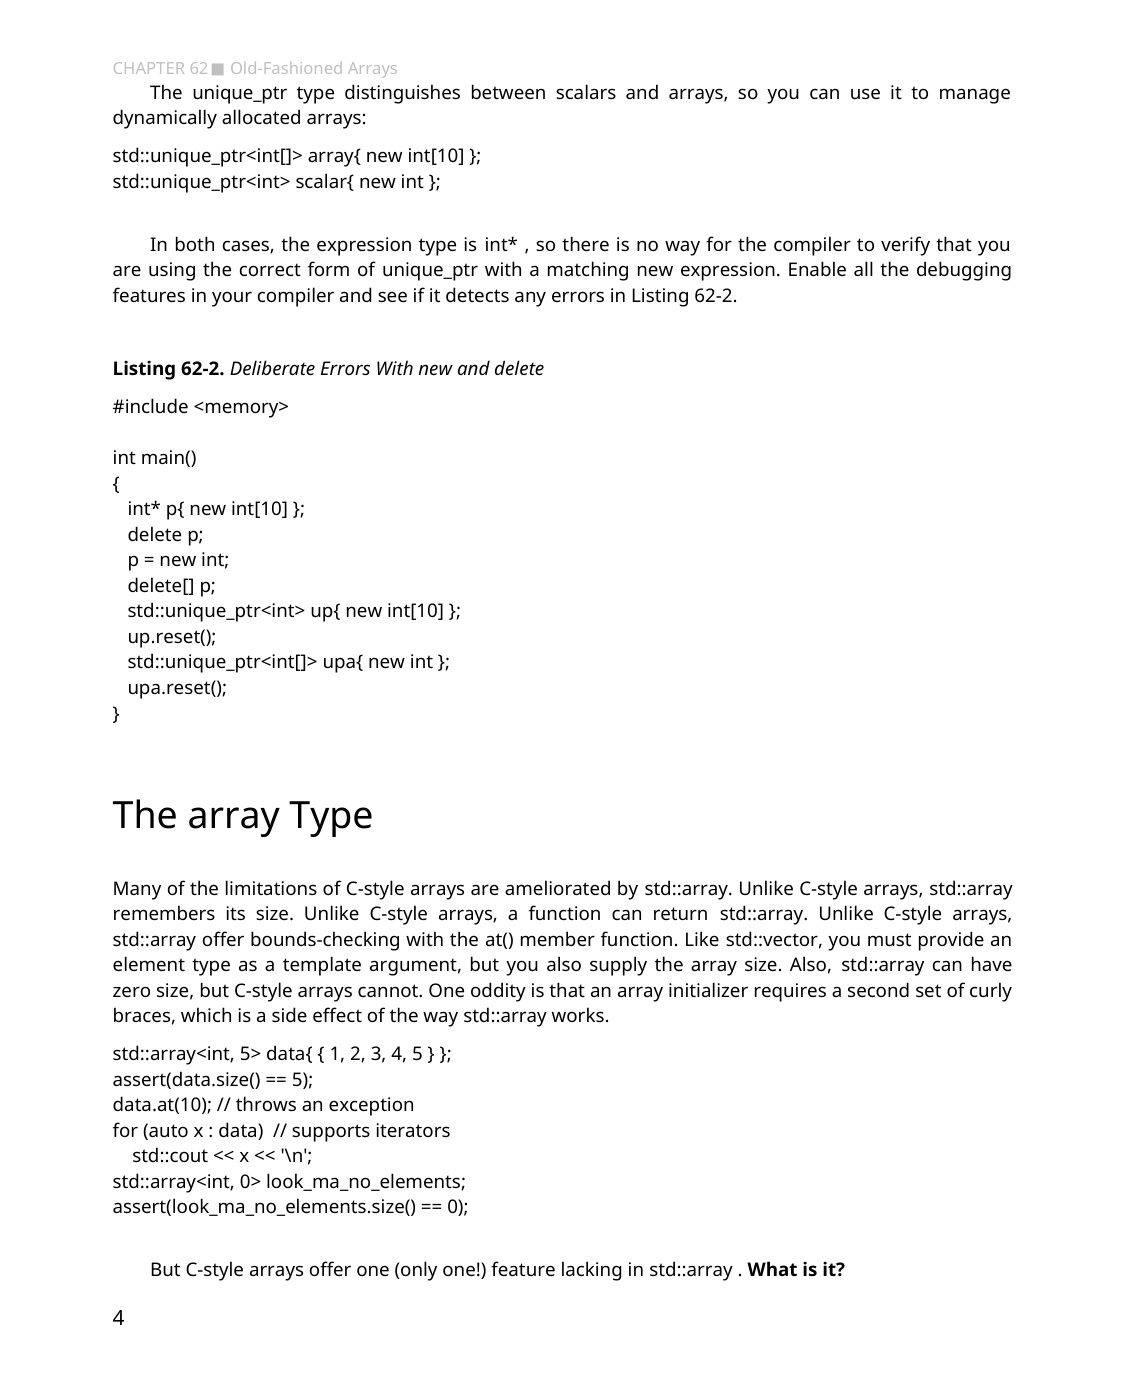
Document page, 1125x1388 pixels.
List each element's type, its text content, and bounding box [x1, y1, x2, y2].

text But C-style arrays offer one (only one!) feature lacking in std::array . What is it? [112, 1257, 1012, 1282]
subtitle The array Type [112, 788, 1012, 839]
text { [112, 470, 1012, 496]
text up.reset(); [112, 623, 1012, 649]
text assert(look_ma_no_elements.size() == 0); [112, 1193, 1012, 1219]
text assert(data.size() == 5); [112, 1066, 1012, 1091]
text data.at(10); // throws an exception [112, 1091, 1012, 1117]
text Listing 62-2. Deliberate Errors With new and delete [112, 356, 1012, 381]
text In both cases, the expression type is int* , so there is no way for the compiler to verify that you are using the correct form of unique_ptr with a matching new expression. Enable all the debugging features in your compiler and see if it detects any errors in Listing 62-2. [112, 231, 1012, 308]
text delete p; [112, 521, 1012, 547]
text delete[] p; [112, 572, 1012, 598]
text std::unique_ptr<int[]> array{ new int[10] }; [112, 142, 1012, 168]
text int main() [112, 444, 1012, 470]
text for (auto x : data) // supports iterators [112, 1117, 1012, 1142]
text #include <memory> [112, 393, 1012, 419]
text std::array<int, 0> look_ma_no_elements; [112, 1168, 1012, 1193]
text } [112, 700, 1012, 725]
text std::unique_ptr<int> scalar{ new int }; [112, 168, 1012, 193]
text p = new int; [112, 547, 1012, 572]
text upa.reset(); [112, 674, 1012, 700]
text std::cout << x << '\n'; [112, 1142, 1012, 1168]
text Many of the limitations of C-style arrays are ameliorated by std::array. Unlike C-style arrays, std::array remembers its size. Unlike C-style arrays, a function can return std::array. Unlike C-style arrays, std::array offer bounds-checking with the at() member function. Like std::vector, you must provide an element type as a template argument, but you also supply the array size. Also, std::array can have zero size, but C-style arrays cannot. One oddity is that an array initializer requires a second set of curly braces, which is a side effect of the way std::array works. [112, 875, 1012, 1028]
text std::unique_ptr<int[]> upa{ new int }; [112, 649, 1012, 674]
text The unique_ptr type distinguishes between scalars and arrays, so you can use it to manage dynamically allocated arrays: [112, 79, 1012, 130]
text std::array<int, 5> data{ { 1, 2, 3, 4, 5 } }; [112, 1040, 1012, 1066]
text std::unique_ptr<int> up{ new int[10] }; [112, 598, 1012, 623]
text int* p{ new int[10] }; [112, 496, 1012, 521]
